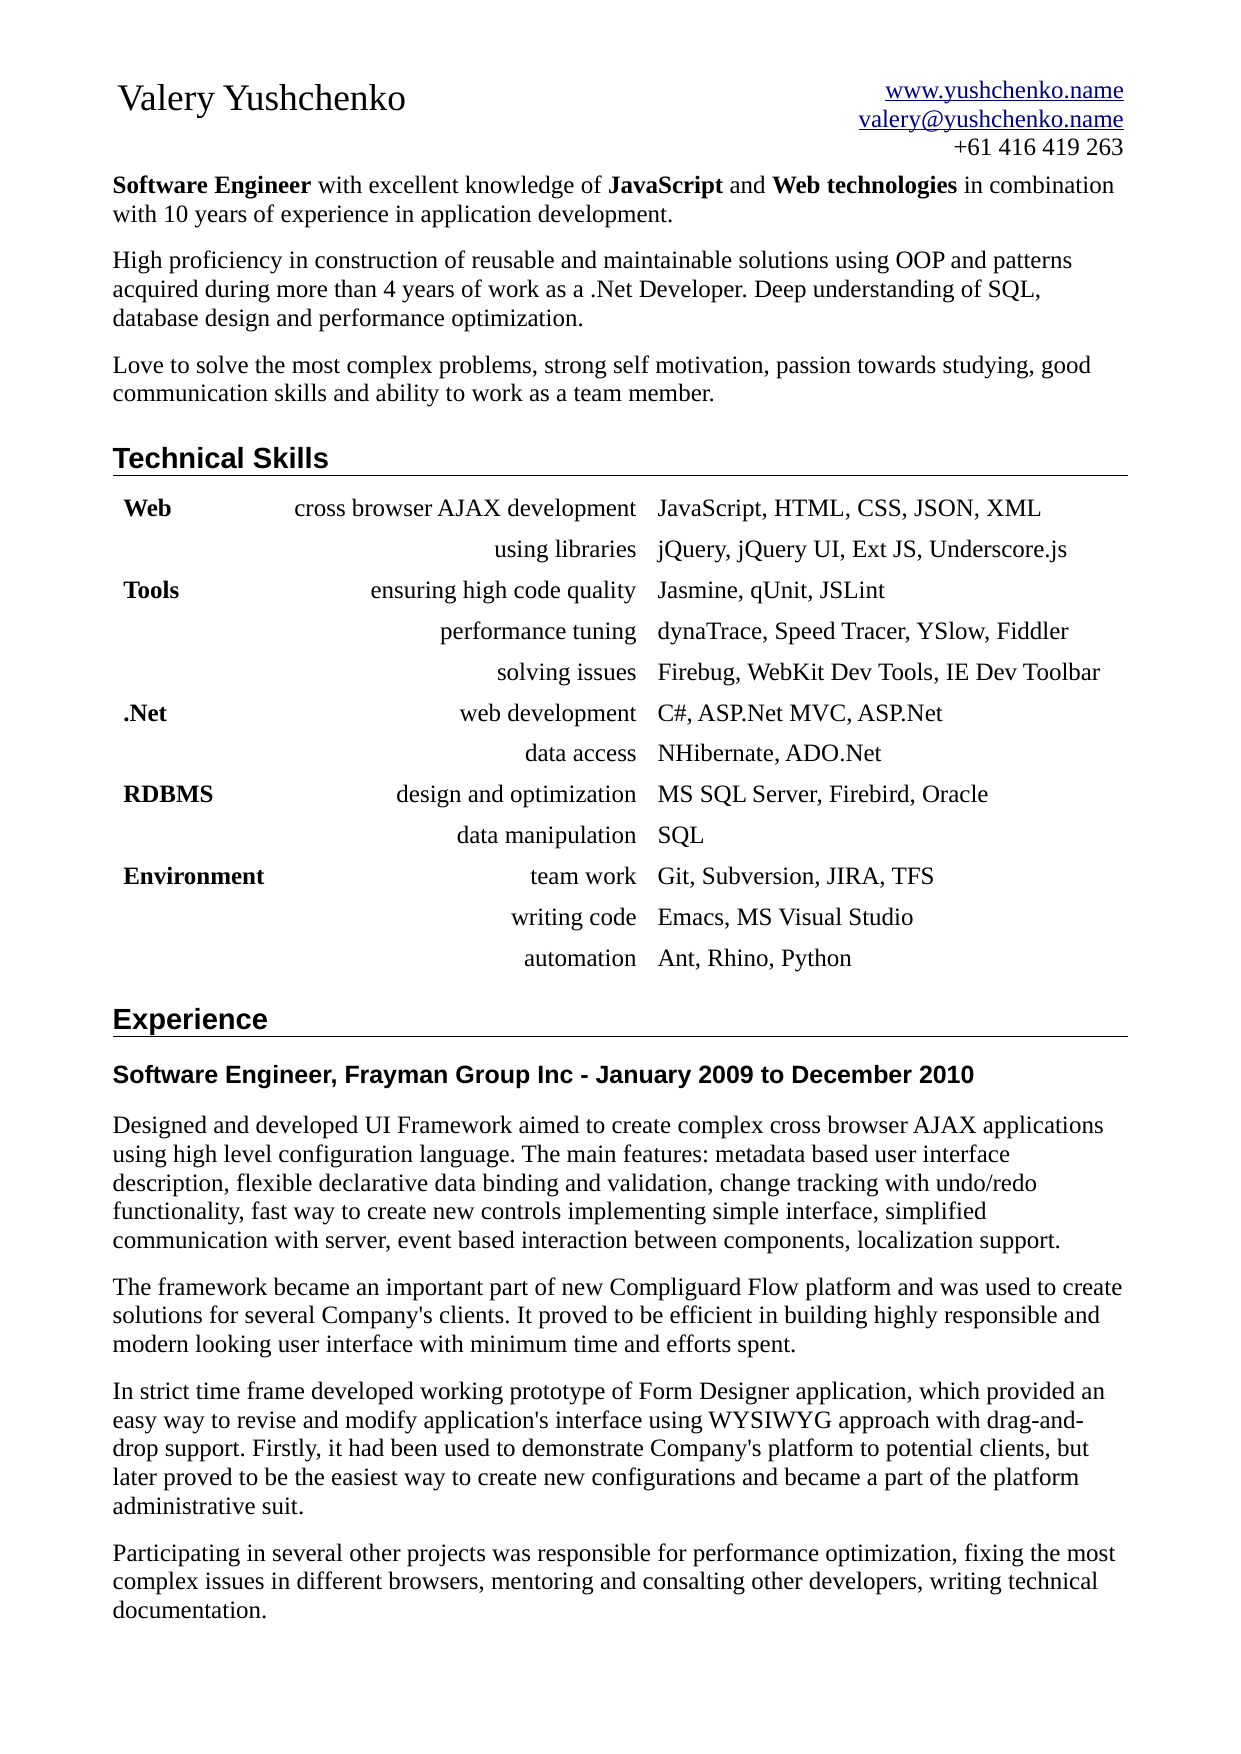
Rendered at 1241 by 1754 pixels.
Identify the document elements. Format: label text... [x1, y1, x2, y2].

text Software Engineer with excellent knowledge of JavaScript and Web technologies in combination with 10 years of experience in application development. [112, 170, 1128, 228]
table_header www.yushchenko.name [620, 75, 1128, 104]
table_header JavaScript, HTML, CSS, JSON, XML [647, 488, 1128, 528]
table_cell team work [276, 855, 647, 896]
table_cell +61 416 419 263 [620, 133, 1128, 161]
table_cell [113, 610, 276, 651]
table_cell using libraries [276, 528, 647, 569]
table_cell web development [276, 692, 647, 732]
table_cell SQL [647, 814, 1128, 855]
table_cell Environment [113, 855, 276, 896]
table_cell Git, Subversion, JIRA, TFS [647, 855, 1128, 896]
text High proficiency in construction of reusable and maintainable solutions using OOP and patterns acquired during more than 4 years of work as a .Net Developer. Deep understanding of SQL, database design and performance optimization. [112, 246, 1128, 332]
table_cell design and optimization [276, 773, 647, 814]
table_cell MS SQL Server, Firebird, Oracle [647, 773, 1128, 814]
subtitle Software Engineer, Frayman Group Inc - January 2009 to December 2010 [112, 1061, 1128, 1089]
text Love to solve the most complex problems, strong self motivation, passion towards studying, good communication skills and ability to work as a team member. [112, 350, 1128, 407]
table_cell [113, 733, 276, 773]
table_cell Ant, Rhino, Python [647, 937, 1128, 977]
table_cell [113, 528, 276, 569]
table_cell C#, ASP.Net MVC, ASP.Net [647, 692, 1128, 732]
table_cell NHibernate, ADO.Net [647, 733, 1128, 773]
text In strict time frame developed working prototype of Form Designer application, which provided an easy way to revise and modify application's interface using WYSIWYG approach with drag-and-drop support. Firstly, it had been used to demonstrate Company's platform to potential clients, but later proved to be the easiest way to create new configurations and became a part of the platform administrative suit. [112, 1376, 1128, 1520]
table_cell dynaTrace, Speed Tracer, YSlow, Fiddler [647, 610, 1128, 651]
table_header cross browser AJAX development [276, 488, 647, 528]
table_cell [113, 937, 276, 977]
table_header Web [113, 488, 276, 528]
table_cell performance tuning [276, 610, 647, 651]
table_cell Jasmine, qUnit, JSLint [647, 569, 1128, 610]
text Participating in several other projects was responsible for performance optimization, fixing the most complex issues in different browsers, mentoring and consalting other developers, writing technical documentation. [112, 1538, 1128, 1624]
table_cell automation [276, 937, 647, 977]
subtitle Experience [112, 1002, 1128, 1036]
text The framework became an important part of new Compliguard Flow platform and was used to create solutions for several Company's clients. It proved to be efficient in building highly responsible and modern looking user interface with minimum time and efforts spent. [112, 1272, 1128, 1358]
table_cell .Net [113, 692, 276, 732]
table_cell [113, 651, 276, 692]
table_cell Tools [113, 569, 276, 610]
table_cell ensuring high code quality [276, 569, 647, 610]
subtitle Technical Skills [112, 441, 1128, 475]
table_cell Firebug, WebKit Dev Tools, IE Dev Toolbar [647, 651, 1128, 692]
table_cell data manipulation [276, 814, 647, 855]
table_cell data access [276, 733, 647, 773]
table_cell jQuery, jQuery UI, Ext JS, Underscore.js [647, 528, 1128, 569]
table_cell Emacs, MS Visual Studio [647, 896, 1128, 937]
table_header Valery Yushchenko [113, 75, 620, 161]
table_cell [113, 896, 276, 937]
table_cell solving issues [276, 651, 647, 692]
table_cell writing code [276, 896, 647, 937]
table_cell valery@yushchenko.name [620, 104, 1128, 132]
table_cell RDBMS [113, 773, 276, 814]
table_cell [113, 814, 276, 855]
text Designed and developed UI Framework aimed to create complex cross browser AJAX applications using high level configuration language. The main features: metadata based user interface description, flexible declarative data binding and validation, change tracking with undo/redo functionality, fast way to create new controls implementing simple interface, simplified communication with server, event based interaction between components, localization support. [112, 1110, 1128, 1254]
